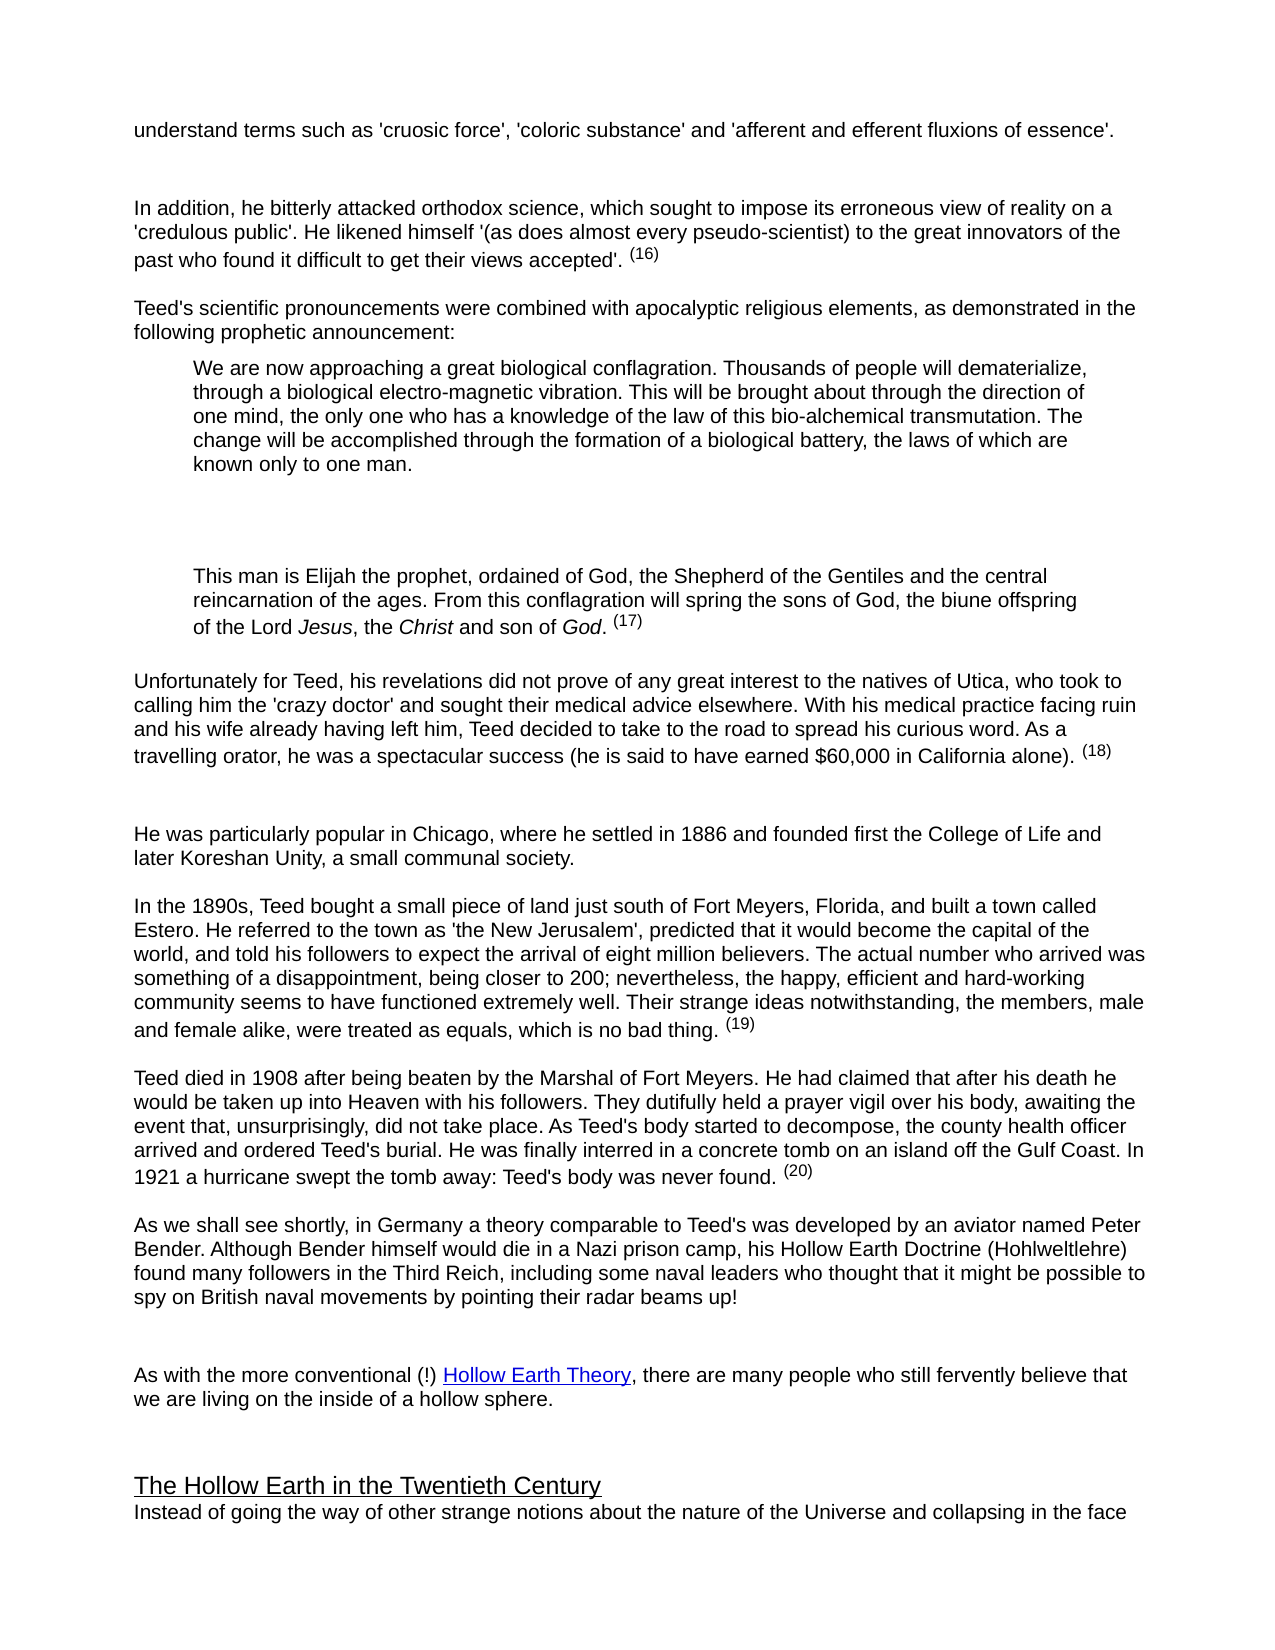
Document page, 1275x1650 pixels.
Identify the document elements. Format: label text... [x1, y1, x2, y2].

text He was particularly popular in Chicago, where he settled in 1886 and founded first the College of Life and later Koreshan Unity, a small communal society. In the 1890s, Teed bought a small piece of land just south of Fort Meyers, Florida, and built a town called Estero. He referred to the town as 'the New Jerusalem', predicted that it would become the capital of the world, and told his followers to expect the arrival of eight million believers. The actual number who arrived was something of a disappointment, being closer to 200; nevertheless, the happy, efficient and hard-working community seems to have functioned extremely well. Their strange ideas notwithstanding, the members, male and female alike, were treated as equals, which is no bad thing. (19) Teed died in 1908 after being beaten by the Marshal of Fort Meyers. He had claimed that after his death he would be taken up into Heaven with his followers. They dutifully held a prayer vigil over his body, awaiting the event that, unsurprisingly, did not take place. As Teed's body started to decompose, the county health officer arrived and ordered Teed's burial. He was finally interred in a concrete tomb on an island off the Gulf Coast. In 1921 a hurricane swept the tomb away: Teed's body was never found. (20) As we shall see shortly, in Germany a theory comparable to Teed's was developed by an aviator named Peter Bender. Although Bender himself would die in a Nazi prison camp, his Hollow Earth Doctrine (Hohlweltlehre) found many followers in the Third Reich, including some naval leaders who thought that it might be possible to spy on British naval movements by pointing their radar beams up! [134, 822, 1147, 1309]
text Unfortunately for Teed, his revelations did not prove of any great interest to the natives of Utica, who took to calling him the 'crazy doctor' and sought their medical advice elsewhere. With his medical practice facing ruin and his wife already having left him, Teed decided to take to the road to spread his curious word. As a travelling orator, he was a spectacular success (he is said to have earned $60,000 in California alone). (18) [134, 669, 1147, 768]
text understand terms such as 'cruosic force', 'coloric substance' and 'afferent and efferent fluxions of essence'. [134, 118, 1147, 142]
text The Hollow Earth in the Twentieth Century Instead of going the way of other strange notions about the nature of the Universe and collapsing in the face [134, 1447, 1147, 1524]
text In addition, he bitterly attacked orthodox science, which sought to impose its erroneous view of reality on a 'credulous public'. He likened himself '(as does almost every pseudo-scientist) to the great innovators of the past who found it difficult to get their views accepted'. (16) Teed's scientific pronouncements were combined with apocalyptic religious elements, as demonstrated in the following prophetic announcement: [134, 196, 1147, 343]
text This man is Elijah the prophet, ordained of God, the Shepherd of the Gentiles and the central reincarnation of the ages. From this conflagration will spring the sons of God, the biune offspring of the Lord Jesus, the Christ and son of God. (17) [193, 563, 1088, 639]
text As with the more conventional (!) Hollow Earth Theory, there are many people who still fervently believe that we are living on the inside of a hollow sphere. [134, 1363, 1147, 1434]
text We are now approaching a great biological conflagration. Thousands of people will dematerialize, through a biological electro-magnetic vibration. This will be brought about through the direction of one mind, the only one who has a knowledge of the law of this bio-alchemical transmutation. The change will be accomplished through the formation of a biological battery, the laws of which are known only to one man. [193, 356, 1088, 476]
